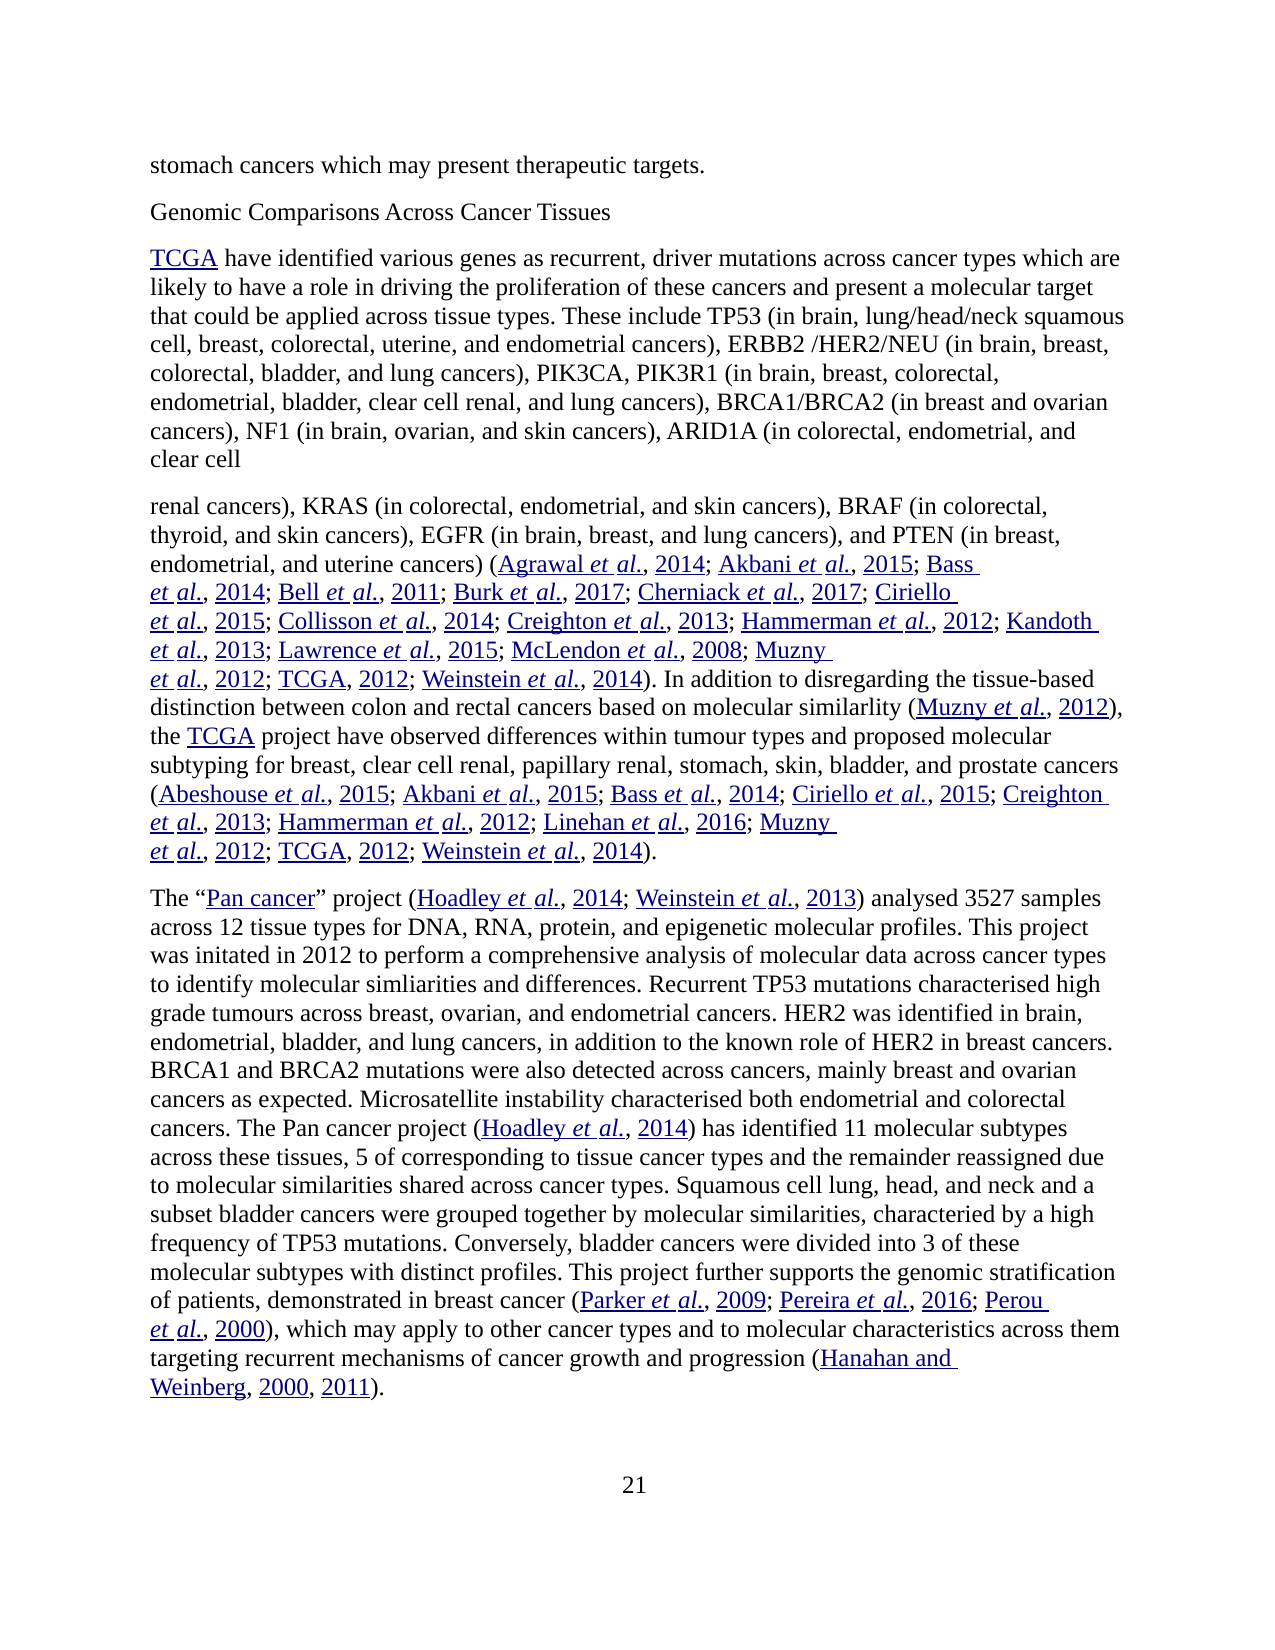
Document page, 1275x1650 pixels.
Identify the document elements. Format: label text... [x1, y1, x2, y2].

text TCGA have identified various genes as recurrent, driver mutations across cancer types which are likely to have a role in driving the proliferation of these cancers and present a molecular target that could be applied across tissue types. These include TP53 (in brain, lung/head/neck squamous cell, breast, colorectal, uterine, and endometrial cancers), ERBB2 /HER2/NEU (in brain, breast, colorectal, bladder, and lung cancers), PIK3CA, PIK3R1 (in brain, breast, colorectal, endometrial, bladder, clear cell renal, and lung cancers), BRCA1/BRCA2 (in breast and ovarian cancers), NF1 (in brain, ovarian, and skin cancers), ARID1A (in colorectal, endometrial, and clear cell [150, 243, 1125, 473]
text The “Pan cancer” project (Hoadley et al., 2014; Weinstein et al., 2013) analysed 3527 samples across 12 tissue types for DNA, RNA, protein, and epigenetic molecular profiles. This project was initated in 2012 to perform a comprehensive analysis of molecular data across cancer types to identify molecular simliarities and differences. Recurrent TP53 mutations characterised high grade tumours across breast, ovarian, and endometrial cancers. HER2 was identified in brain, endometrial, bladder, and lung cancers, in addition to the known role of HER2 in breast cancers. BRCA1 and BRCA2 mutations were also detected across cancers, mainly breast and ovarian cancers as expected. Microsatellite instability characterised both endometrial and colorectal cancers. The Pan cancer project (Hoadley et al., 2014) has identified 11 molecular subtypes across these tissues, 5 of corresponding to tissue cancer types and the remainder reassigned due to molecular similarities shared across cancer types. Squamous cell lung, head, and neck and a subset bladder cancers were grouped together by molecular similarities, characteried by a high frequency of TP53 mutations. Conversely, bladder cancers were divided into 3 of these molecular subtypes with distinct profiles. This project further supports the genomic stratification of patients, demonstrated in breast cancer (Parker et al., 2009; Pereira et al., 2016; Perou et al., 2000), which may apply to other cancer types and to molecular characteristics across them targeting recurrent mechanisms of cancer growth and progression (Hanahan and Weinberg, 2000, 2011). [150, 883, 1125, 1400]
text renal cancers), KRAS (in colorectal, endometrial, and skin cancers), BRAF (in colorectal, thyroid, and skin cancers), EGFR (in brain, breast, and lung cancers), and PTEN (in breast, endometrial, and uterine cancers) (Agrawal et al., 2014; Akbani et al., 2015; Bass et al., 2014; Bell et al., 2011; Burk et al., 2017; Cherniack et al., 2017; Ciriello et al., 2015; Collisson et al., 2014; Creighton et al., 2013; Hammerman et al., 2012; Kandoth et al., 2013; Lawrence et al., 2015; McLendon et al., 2008; Muzny et al., 2012; TCGA, 2012; Weinstein et al., 2014). In addition to disregarding the tissue-based distinction between colon and rectal cancers based on molecular similarlity (Muzny et al., 2012), the TCGA project have observed differences within tumour types and proposed molecular subtyping for breast, clear cell renal, papillary renal, stomach, skin, bladder, and prostate cancers (Abeshouse et al., 2015; Akbani et al., 2015; Bass et al., 2014; Ciriello et al., 2015; Creighton et al., 2013; Hammerman et al., 2012; Linehan et al., 2016; Muzny et al., 2012; TCGA, 2012; Weinstein et al., 2014). [150, 491, 1125, 865]
text stomach cancers which may present therapeutic targets. [150, 150, 1125, 179]
text Genomic Comparisons Across Cancer Tissues [150, 197, 1125, 225]
